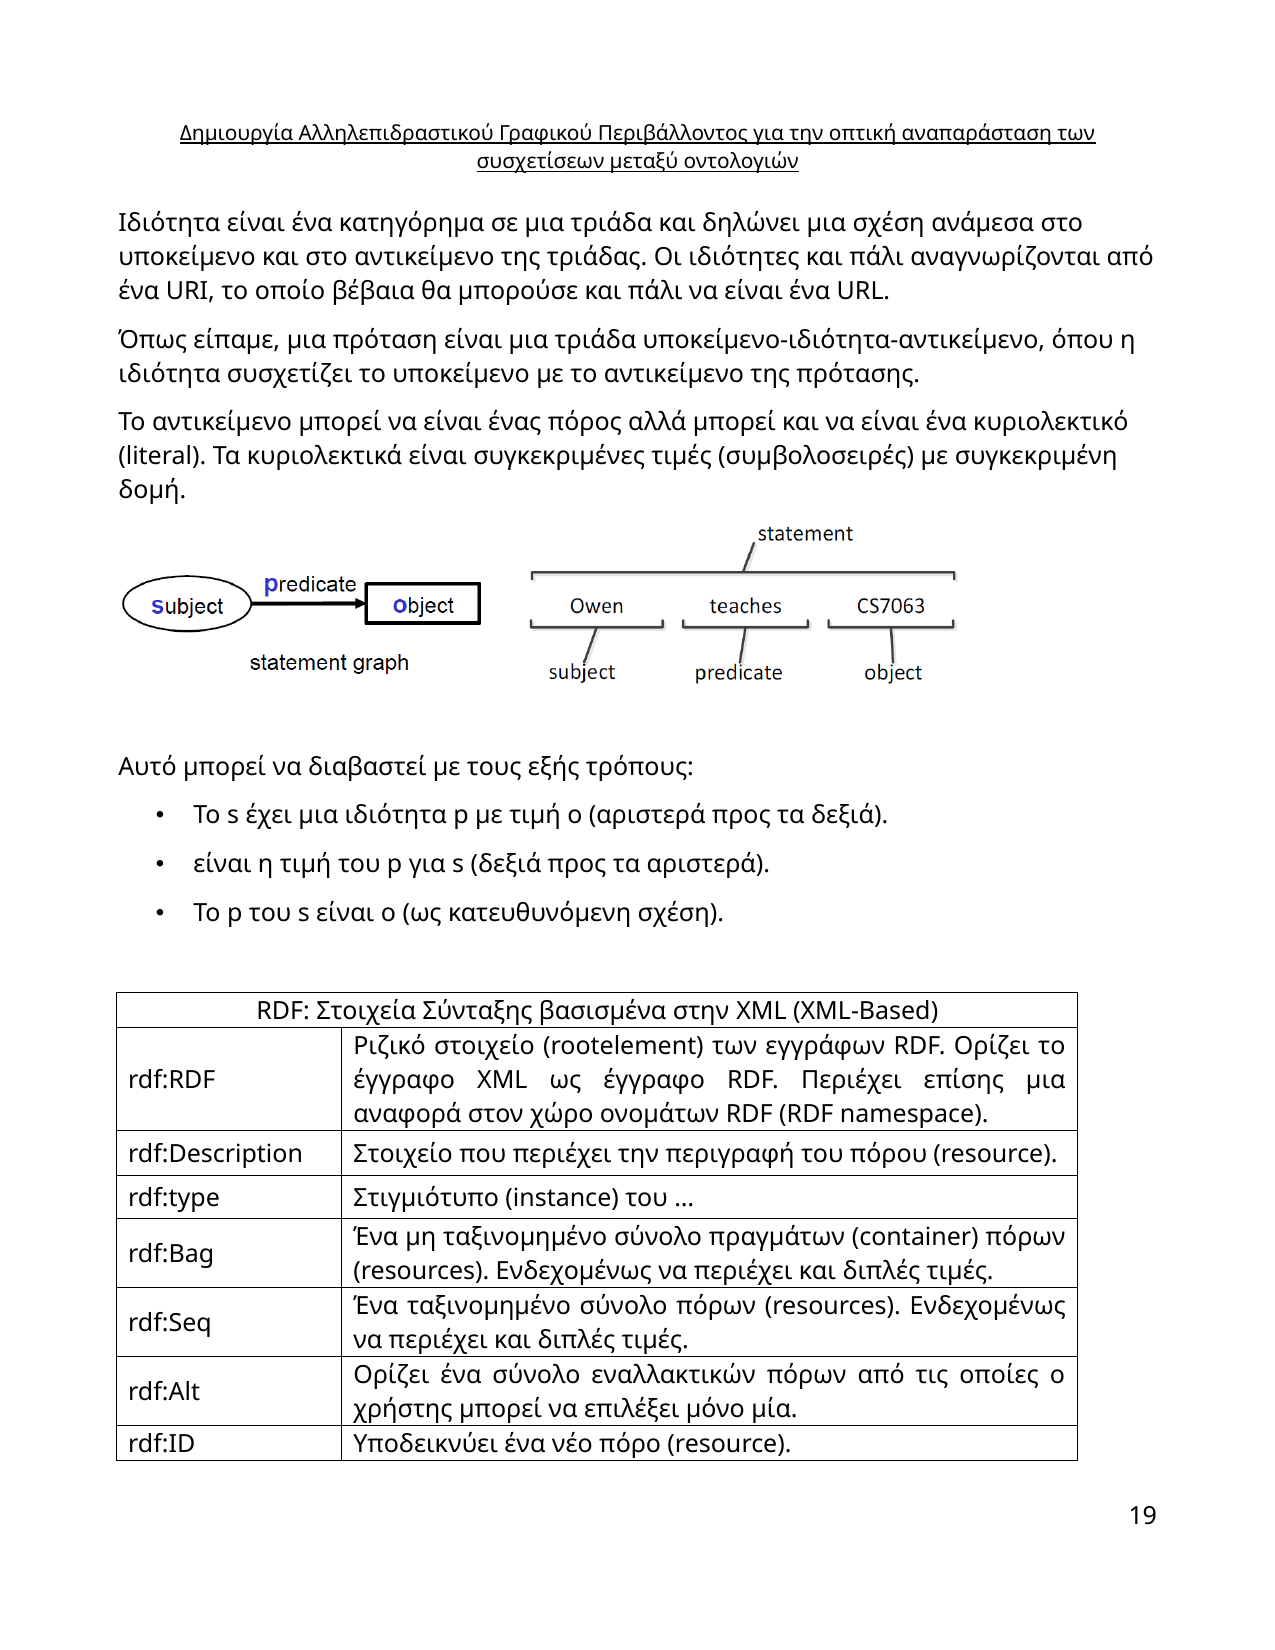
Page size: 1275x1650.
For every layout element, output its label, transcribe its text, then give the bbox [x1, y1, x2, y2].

table_cell Στοιχείο που περιέχει την περιγραφή του πόρου (resource). [342, 1131, 1077, 1175]
table_cell rdf:ID [117, 1426, 341, 1460]
table_cell rdf:Description [117, 1131, 341, 1175]
text Ιδιότητα είναι ένα κατηγόρηµα σε µια τριάδα και δηλώνει µια σχέση ανάµεσα στο υποκείµενο και στο αντικείµενο της τριάδας. Οι ιδιότητες και πάλι αναγνωρίζονται από ένα URI, το οποίο βέβαια θα μπορούσε και πάλι να είναι ένα URL. [118, 204, 1157, 307]
table_cell Στιγμιότυπο (instance) του … [342, 1176, 1077, 1218]
list Το p του s είναι o (ως κατευθυνόμενη σχέση). [156, 894, 1157, 928]
text Το αντικείµενο µπορεί να είναι ένας πόρος αλλά µπορεί και να είναι ένα κυριολεκτικό (literal). Τα κυριολεκτικά είναι συγκεκριμένες τιµές (συµβολοσειρές) µε συγκεκριμένη δοµή. [118, 404, 1157, 506]
table_cell Ένα μη ταξινομημένο σύνολο πραγμάτων (container) πόρων (resources). Ενδεχομένως να περιέχει και διπλές τιμές. [342, 1219, 1077, 1287]
table_cell Υποδεικνύει ένα νέο πόρο (resource). [342, 1426, 1077, 1460]
table_cell rdf:type [117, 1176, 341, 1218]
table_cell rdf:Seq [117, 1288, 341, 1356]
table_cell Ορίζει ένα σύνολο εναλλακτικών πόρων από τις οποίες ο χρήστης μπορεί να επιλέξει μόνο μία. [342, 1357, 1077, 1425]
table_cell rdf:Alt [117, 1357, 341, 1425]
text Όπως είπαµε, µια πρόταση είναι µια τριάδα υποκείµενο-ιδιότητα-αντικείµενο, όπου η ιδιότητα συσχετίζει το υποκείµενο µε το αντικείµενο της πρότασης. [118, 321, 1157, 389]
table_cell Ριζικό στοιχείο (rootelement) των εγγράφων RDF. Ορίζει το έγγραφο XML ως έγγραφο RDF. Περιέχει επίσης μια αναφορά στον χώρο ονομάτων RDF (RDF namespace). [342, 1028, 1077, 1130]
list Το s έχει μια ιδιότητα p με τιμή o (αριστερά προς τα δεξιά). [156, 797, 1157, 831]
table_header RDF: Στοιχεία Σύνταξης βασισμένα στην XML (XML-Based) [117, 993, 1077, 1027]
text Αυτό μπορεί να διαβαστεί με τους εξής τρόπους: [118, 748, 1157, 782]
table_cell rdf:RDF [117, 1028, 341, 1130]
table_cell Ένα ταξινομημένο σύνολο πόρων (resources). Ενδεχομένως να περιέχει και διπλές τιμές. [342, 1288, 1077, 1356]
list είναι η τιμή του p για s (δεξιά προς τα αριστερά). [156, 846, 1157, 880]
table_cell rdf:Bag [117, 1219, 341, 1287]
